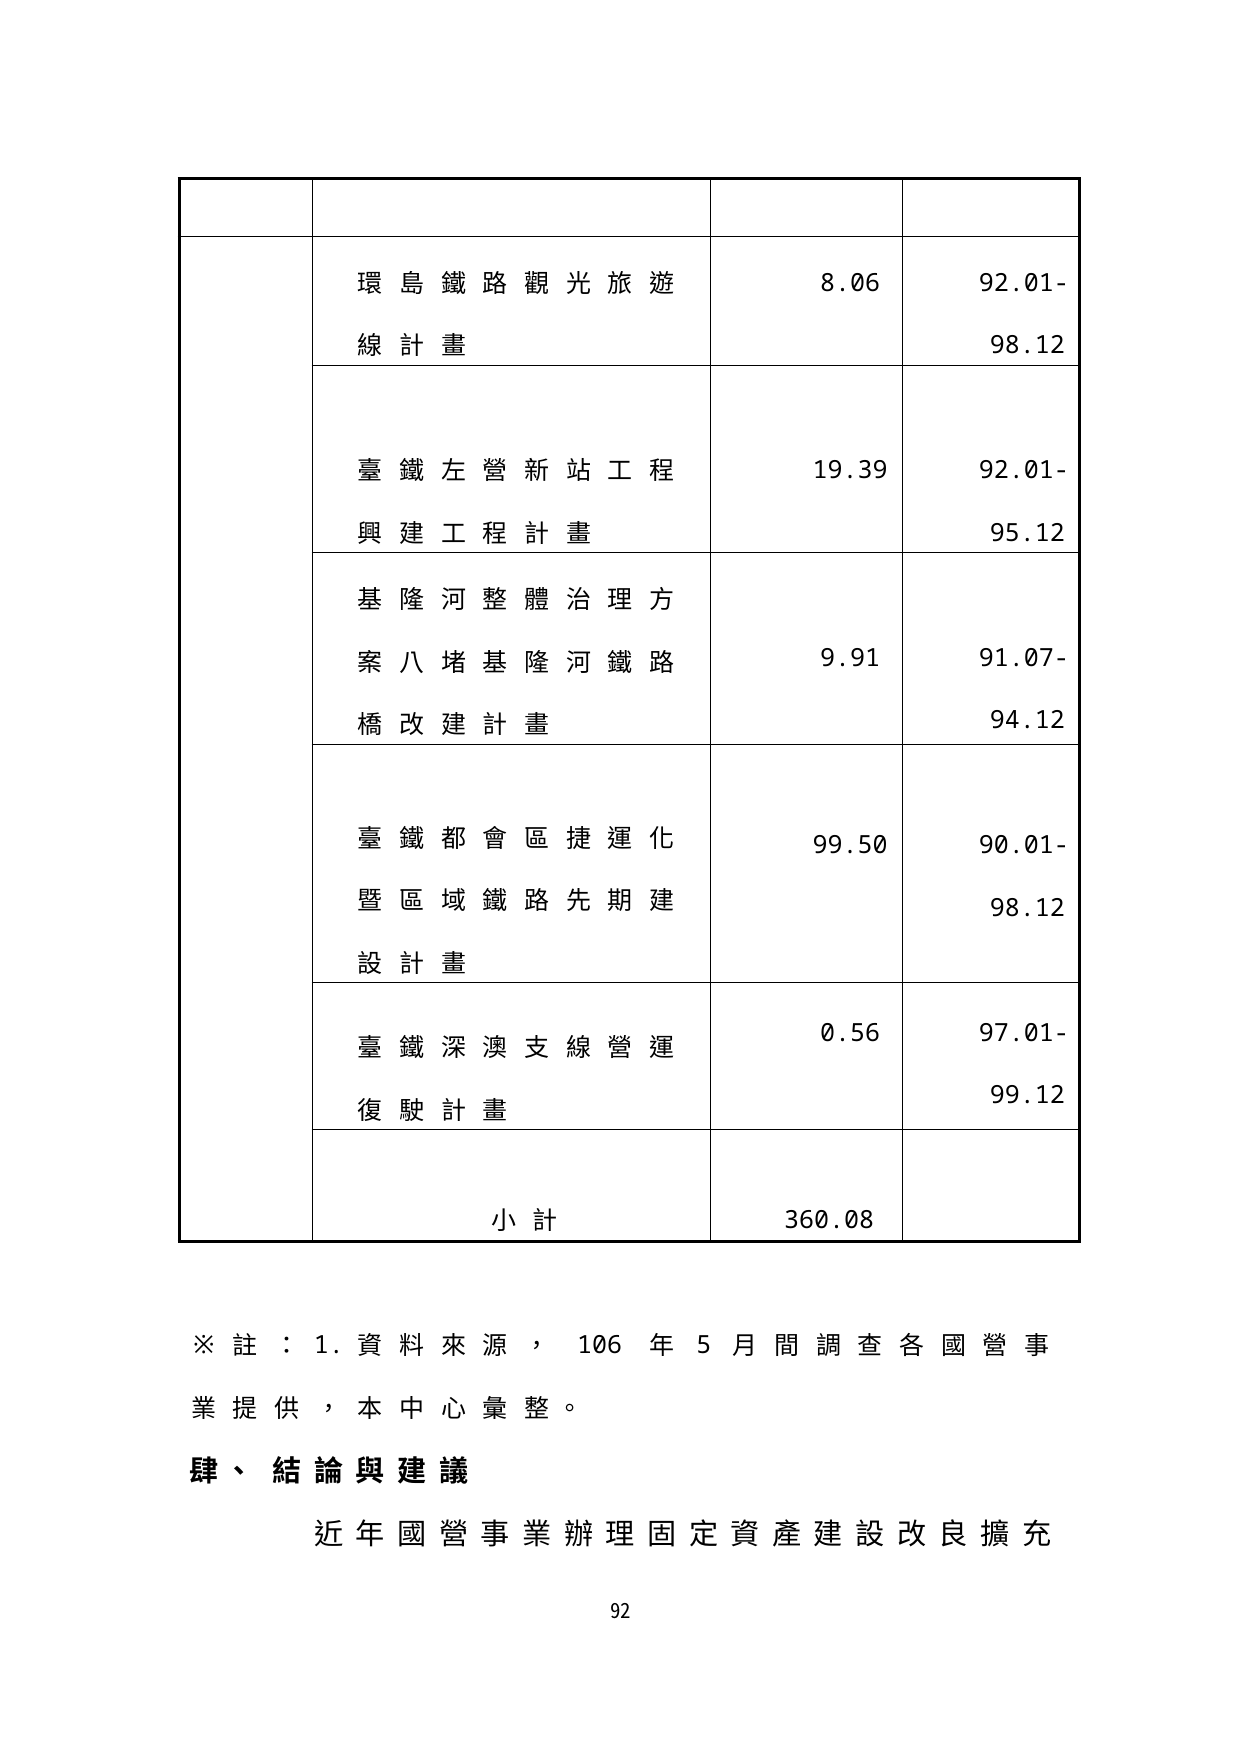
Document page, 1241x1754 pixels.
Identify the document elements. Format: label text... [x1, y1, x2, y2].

table_cell 90.01-98.12 [903, 745, 1078, 982]
text 肆、結論與建議 [183, 1427, 1058, 1490]
table_cell 19.39 [711, 366, 902, 552]
table_header [313, 180, 710, 236]
table_cell 92.01-95.12 [903, 366, 1078, 552]
table_header [711, 180, 902, 236]
text 近年國營事業辦理固定資產建設改良擴充 [242, 1490, 1058, 1552]
table_cell 97.01-99.12 [903, 983, 1078, 1129]
table_cell [181, 237, 312, 1240]
table_cell 99.50 [711, 745, 902, 982]
table_cell 91.07-94.12 [903, 553, 1078, 744]
table_cell 基隆河整體治理方案八堵基隆河鐵路橋改建計畫 [313, 553, 710, 744]
table_cell 0.56 [711, 983, 902, 1129]
table_cell [903, 1130, 1078, 1240]
table_cell 臺鐵左營新站工程興建工程計畫 [313, 366, 710, 552]
table_header [903, 180, 1078, 236]
table_cell 92.01-98.12 [903, 237, 1078, 365]
table_cell 360.08 [711, 1130, 902, 1240]
table_cell 9.91 [711, 553, 902, 744]
table_cell 小計 [313, 1130, 710, 1240]
table_cell 臺鐵深澳支線營運復駛計畫 [313, 983, 710, 1129]
table_cell 8.06 [711, 237, 902, 365]
table_cell 臺鐵都會區捷運化暨區域鐵路先期建設計畫 [313, 745, 710, 982]
table_cell 環島鐵路觀光旅遊線計畫 [313, 237, 710, 365]
text ※註：1.資料來源，106年5月間調查各國營事業提供，本中心彙整。 [183, 1302, 1058, 1427]
table_header [181, 180, 312, 236]
